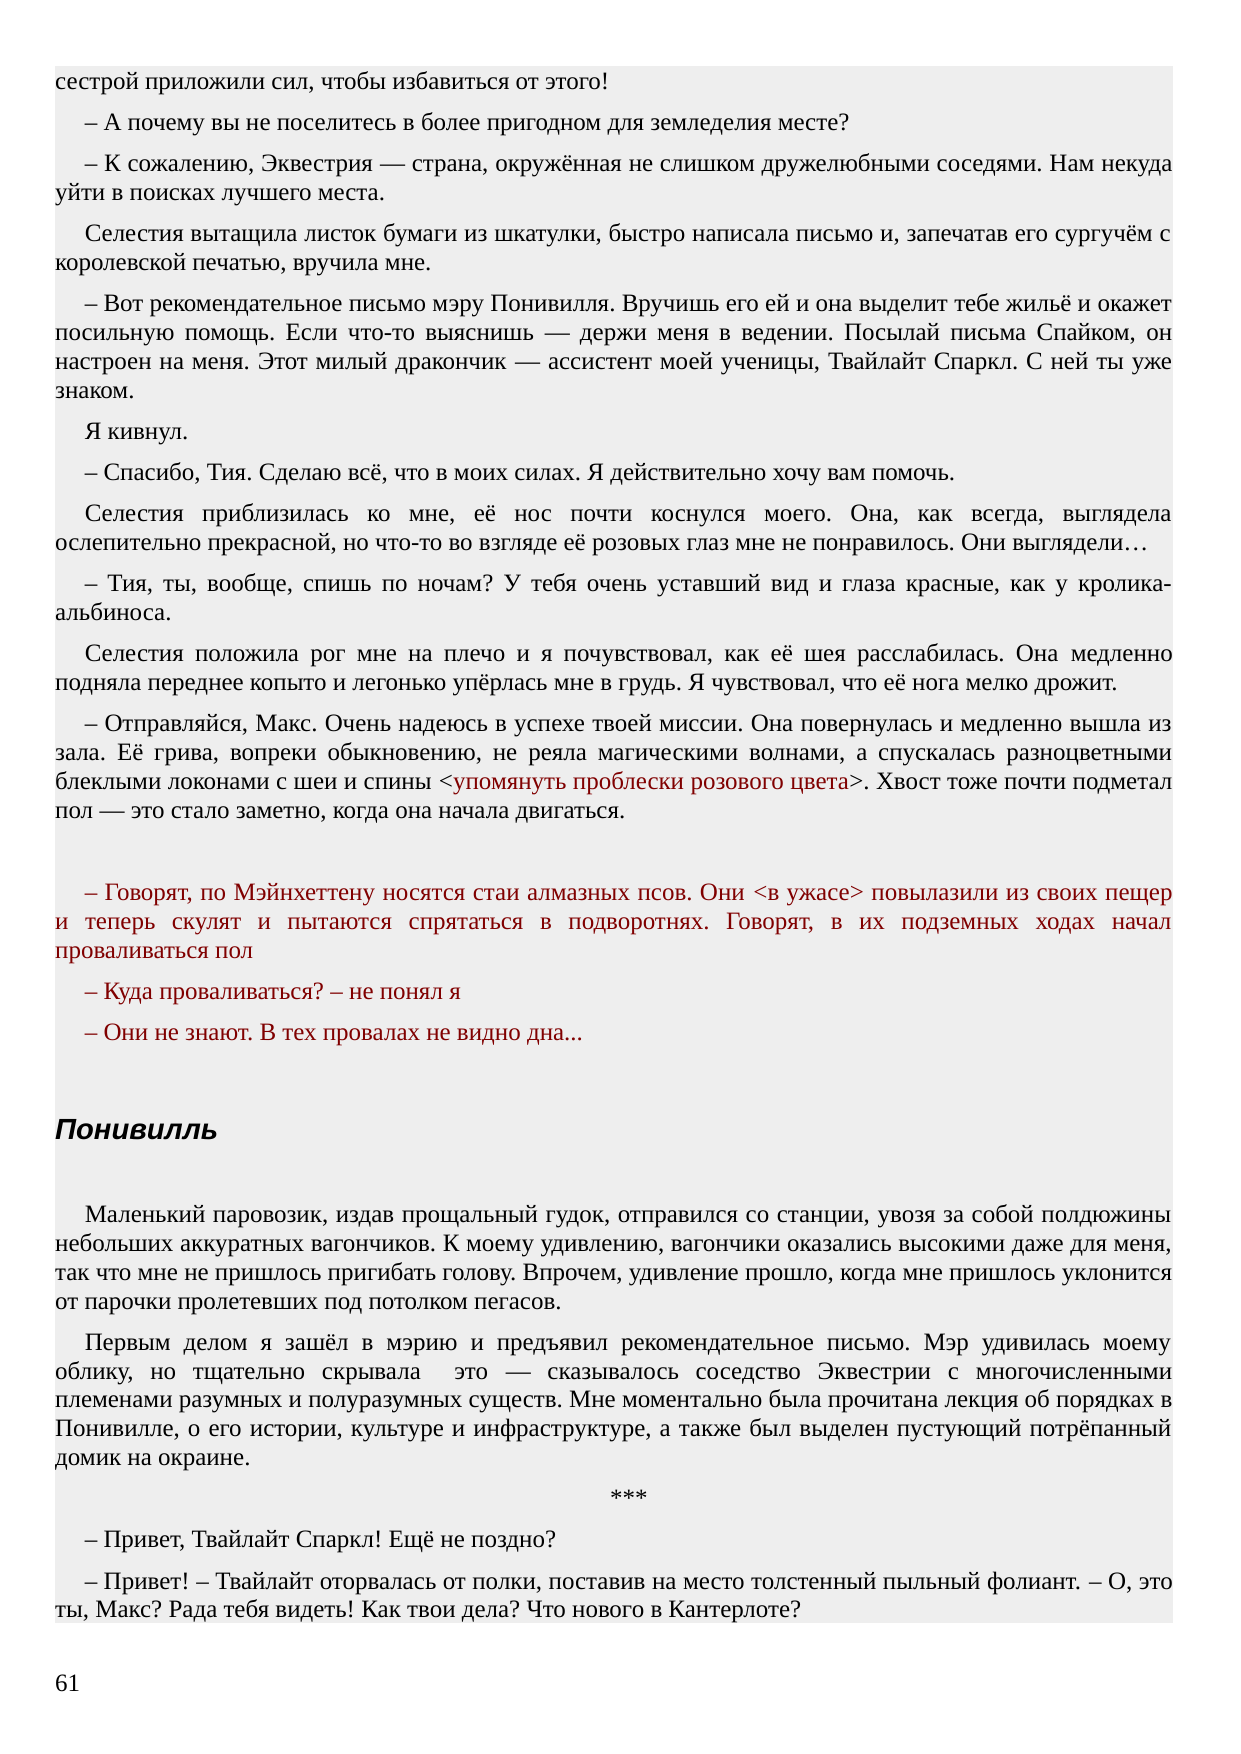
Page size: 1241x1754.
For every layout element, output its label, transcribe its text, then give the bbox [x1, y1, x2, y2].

text Селестия положила рог мне на плечо и я почувствовал, как её шея расслабилась. Она медленно подняла переднее копыто и легонько упёрлась мне в грудь. Я чувствовал, что её нога мелко дрожит. [55, 638, 1173, 696]
text – Тия, ты, вообще, спишь по ночам? У тебя очень уставший вид и глаза красные, как у кролика-альбиноса. [55, 568, 1173, 626]
text – Привет! – Твайлайт оторвалась от полки, поставив на место толстенный пыльный фолиант. – О, это ты, Макс? Рада тебя видеть! Как твои дела? Что нового в Кантерлоте? [55, 1566, 1173, 1623]
text – Спасибо, Тия. Сделаю всё, что в моих силах. Я действительно хочу вам помочь. [55, 457, 1173, 486]
text *** [55, 1483, 1173, 1512]
text – Они не знают. В тех провалах не видно дна... [55, 1017, 1173, 1046]
subtitle Понивилль [55, 1112, 1173, 1146]
text Маленький паровозик, издав прощальный гудок, отправился со станции, увозя за собой полдюжины небольших аккуратных вагончиков. К моему удивлению, вагончики оказались высокими даже для меня, так что мне не пришлось пригибать голову. Впрочем, удивление прошло, когда мне пришлось уклонится от парочки пролетевших под потолком пегасов. [55, 1199, 1173, 1314]
text – Вот рекомендательное письмо мэру Понивилля. Вручишь его ей и она выделит тебе жильё и окажет посильную помощь. Если что-то выяснишь — держи меня в ведении. Посылай письма Спайком, он настроен на меня. Этот милый дракончик — ассистент моей ученицы, Твайлайт Спаркл. С ней ты уже знаком. [55, 288, 1173, 403]
text Я кивнул. [55, 416, 1173, 445]
text – К сожалению, Эквестрия — страна, окружённая не слишком дружелюбными соседями. Нам некуда уйти в поисках лучшего места. [55, 148, 1173, 206]
text Первым делом я зашёл в мэрию и предъявил рекомендательное письмо. Мэр удивилась моему облику, но тщательно скрывала это — сказывалось соседство Эквестрии с многочисленными племенами разумных и полуразумных существ. Мне моментально была прочитана лекция об порядках в Понивилле, о его истории, культуре и инфраструктуре, а также был выделен пустующий потрёпанный домик на окраине. [55, 1327, 1173, 1471]
text – Отправляйся, Макс. Очень надеюсь в успехе твоей миссии. Она повернулась и медленно вышла из зала. Её грива, вопреки обыкновению, не реяла магическими волнами, а спускалась разноцветными блеклыми локонами с шеи и спины <упомянуть проблески розового цвета>. Хвост тоже почти подметал пол — это стало заметно, когда она начала двигаться. [55, 708, 1173, 823]
text – Говорят, по Мэйнхеттену носятся стаи алмазных псов. Они <в ужасе> повылазили из своих пещер и теперь скулят и пытаются спрятаться в подворотнях. Говорят, в их подземных ходах начал проваливаться пол [55, 877, 1173, 963]
text – Куда проваливаться? – не понял я [55, 976, 1173, 1005]
text Селестия приблизилась ко мне, её нос почти коснулся моего. Она, как всегда, выглядела ослепительно прекрасной, но что-то во взгляде её розовых глаз мне не понравилось. Они выглядели… [55, 498, 1173, 556]
text – А почему вы не поселитесь в более пригодном для земледелия месте? [55, 107, 1173, 136]
text Селестия вытащила листок бумаги из шкатулки, быстро написала письмо и, запечатав его сургучём с королевской печатью, вручила мне. [55, 218, 1173, 276]
text сестрой приложили сил, чтобы избавиться от этого! [55, 66, 1173, 95]
text – Привет, Твайлайт Спаркл! Ещё не поздно? [55, 1524, 1173, 1553]
